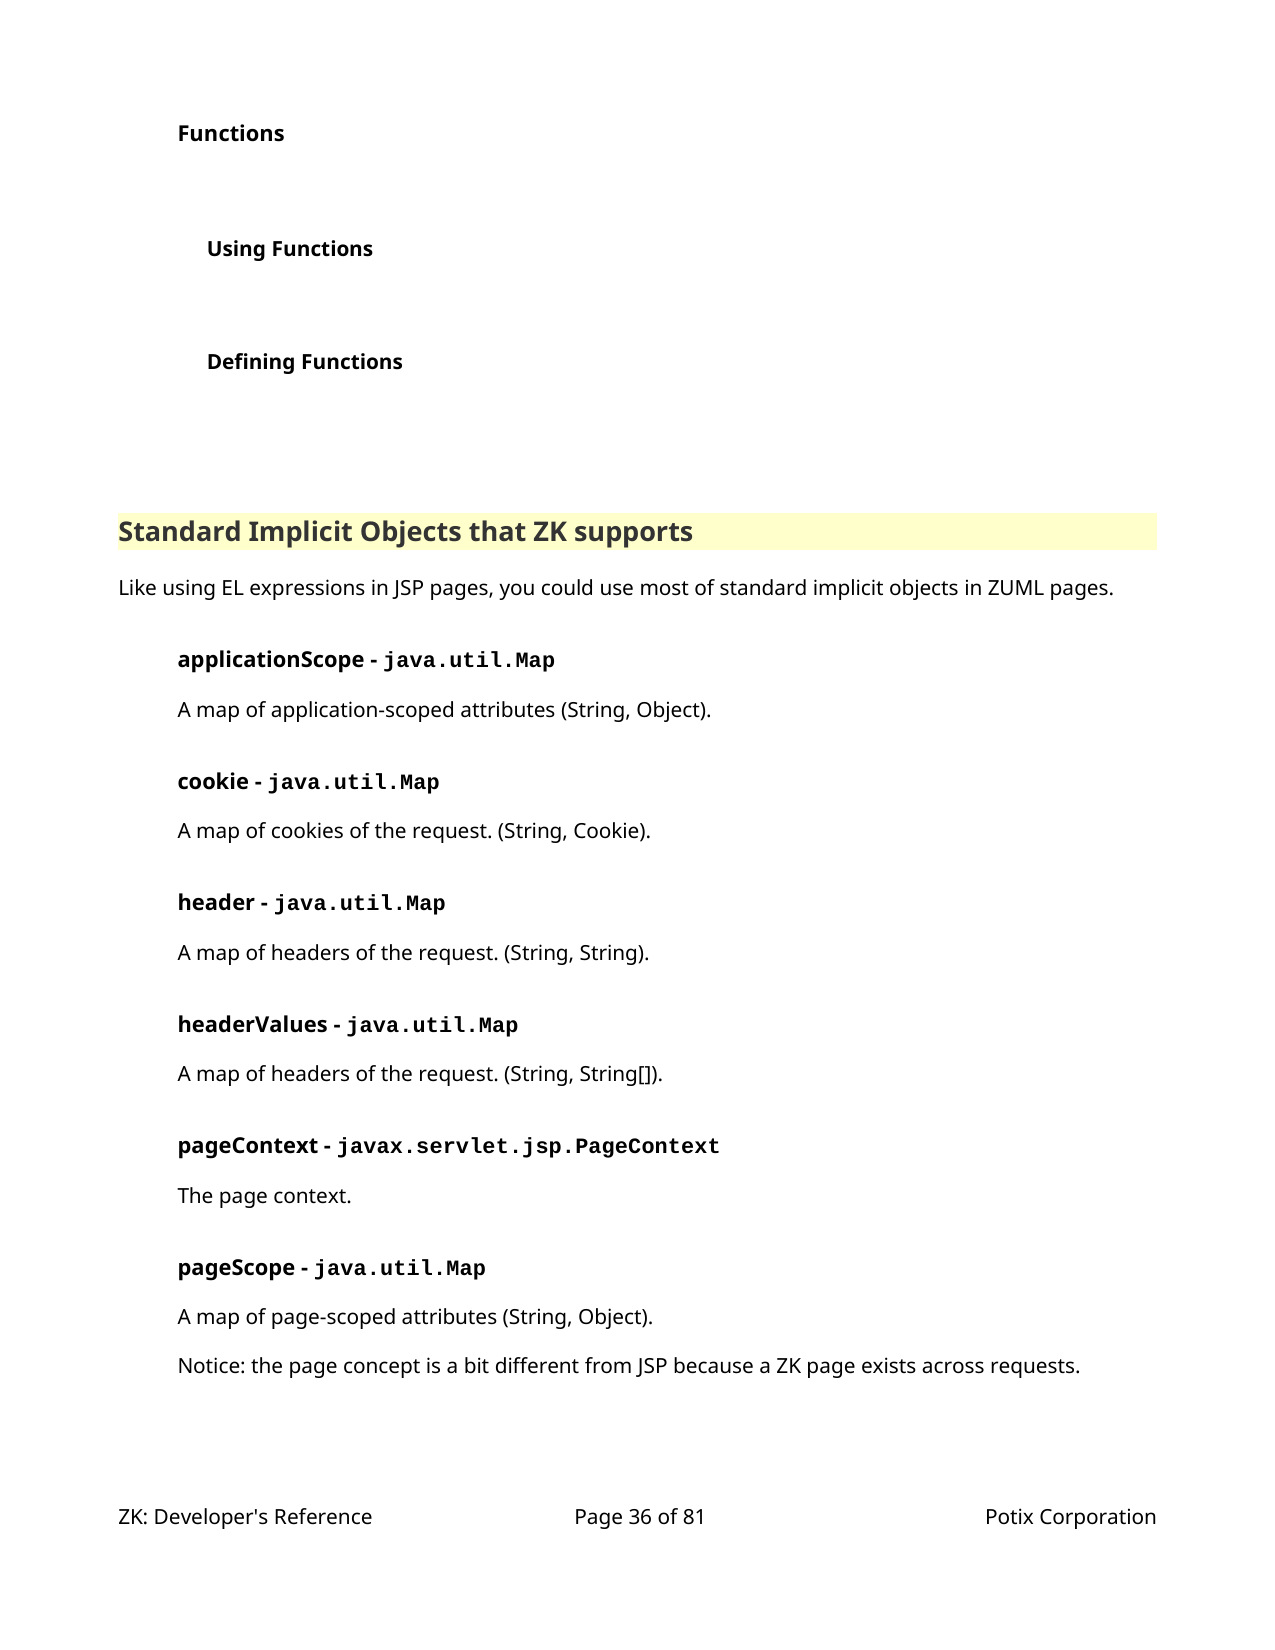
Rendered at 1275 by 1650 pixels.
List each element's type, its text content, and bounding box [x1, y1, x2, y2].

text A map of cookies of the request. (String, Cookie). [177, 816, 1157, 844]
subtitle Functions [177, 118, 1157, 148]
subtitle cookie - java.util.Map [177, 766, 1157, 796]
subtitle pageScope - java.util.Map [177, 1251, 1157, 1282]
subtitle applicationScope - java.util.Map [177, 644, 1157, 674]
text The page context. [177, 1181, 1157, 1209]
subtitle headerValues - java.util.Map [177, 1008, 1157, 1039]
text A map of headers of the request. (String, String). [177, 938, 1157, 966]
subtitle pageContext - javax.servlet.jsp.PageContext [177, 1130, 1157, 1160]
subtitle header - java.util.Map [177, 887, 1157, 917]
text Notice: the page concept is a bit different from JSP because a ZK page exists across requests. [177, 1351, 1157, 1379]
subtitle Standard Implicit Objects that ZK supports [118, 513, 1157, 550]
subtitle Defining Functions [207, 347, 1157, 376]
subtitle Using Functions [207, 234, 1157, 262]
text A map of page-scoped attributes (String, Object). [177, 1302, 1157, 1330]
text A map of headers of the request. (String, String[]). [177, 1059, 1157, 1087]
text Like using EL expressions in JSP pages, you could use most of standard implicit objects in ZUML pages. [118, 573, 1157, 602]
text A map of application-scoped attributes (String, Object). [177, 695, 1157, 723]
